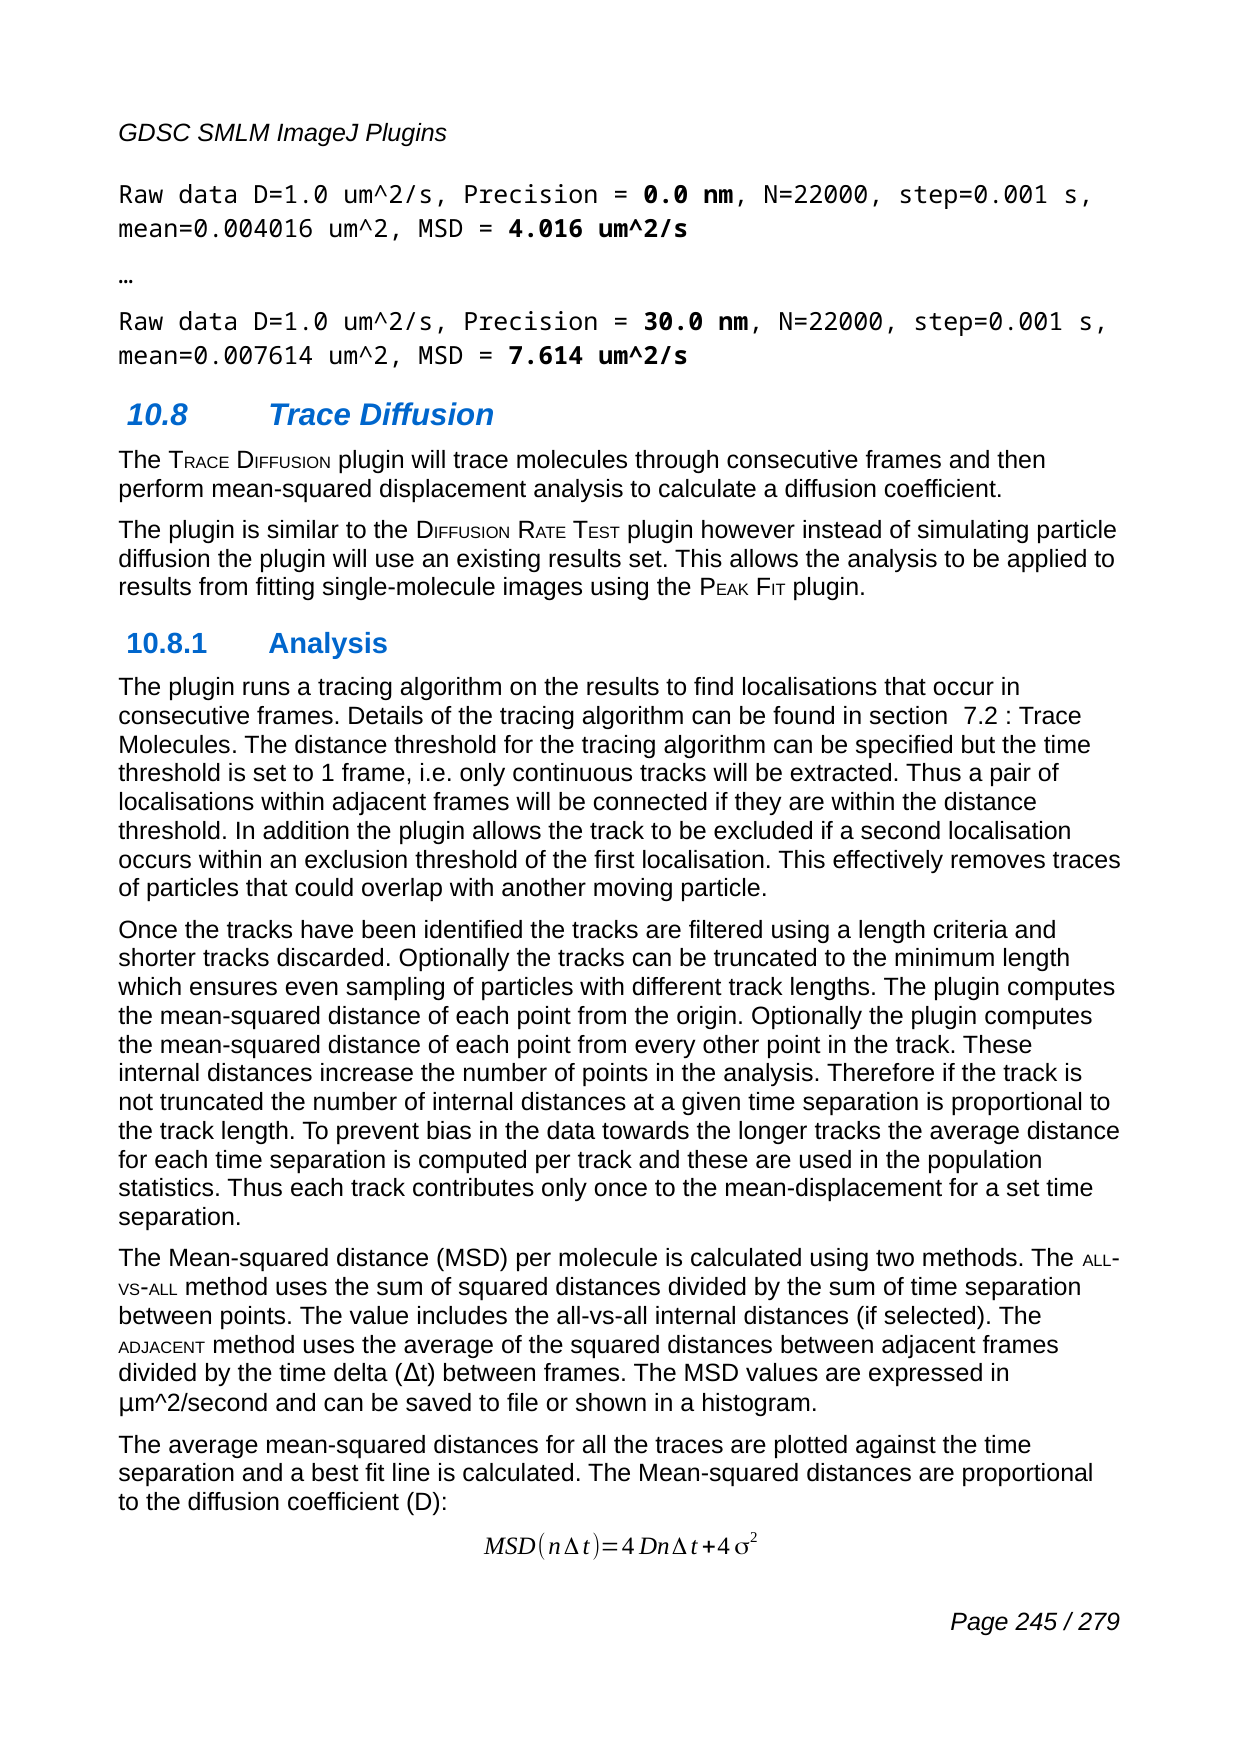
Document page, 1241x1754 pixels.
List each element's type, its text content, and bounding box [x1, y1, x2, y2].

text The plugin is similar to the Diffusion Rate Test plugin however instead of simulating particle diffusion the plugin will use an existing results set. This allows the analysis to be applied to results from fitting single-molecule images using the Peak Fit plugin. [118, 515, 1122, 601]
text The Trace Diffusion plugin will trace molecules through consecutive frames and then perform mean-squared displacement analysis to calculate a diffusion coefficient. [118, 445, 1122, 502]
text … [118, 257, 1122, 291]
text Once the tracks have been identified the tracks are filtered using a length criteria and shorter tracks discarded. Optionally the tracks can be truncated to the minimum length which ensures even sampling of particles with different track lengths. The plugin computes the mean-squared distance of each point from the origin. Optionally the plugin computes the mean-squared distance of each point from every other point in the track. These internal distances increase the number of points in the analysis. Therefore if the track is not truncated the number of internal distances at a given time separation is proportional to the track length. To prevent bias in the data towards the longer tracks the average distance for each time separation is computed per track and these are used in the population statistics. Thus each track contributes only once to the mean-displacement for a set time separation. [118, 914, 1122, 1231]
subtitle Trace Diffusion [118, 396, 1122, 432]
text The Mean-squared distance (MSD) per molecule is calculated using two methods. The all-vs-all method uses the sum of squared distances divided by the sum of time separation between points. The value includes the all-vs-all internal distances (if selected). The adjacent method uses the average of the squared distances between adjacent frames divided by the time delta (Δt) between frames. The MSD values are expressed in μm^2/second and can be saved to file or shown in a histogram. [118, 1243, 1122, 1417]
text The average mean-squared distances for all the traces are plotted against the time separation and a best fit line is calculated. The Mean-squared distances are proportional to the diffusion coefficient (D): [118, 1429, 1122, 1516]
text Raw data D=1.0 um^2/s, Precision = 30.0 nm, N=22000, step=0.001 s, mean=0.007614 um^2, MSD = 7.614 um^2/s [118, 303, 1122, 372]
subtitle Analysis [118, 626, 1122, 659]
text The plugin runs a tracing algorithm on the results to find localisations that occur in consecutive frames. Details of the tracing algorithm can be found in section 7.2: Trace Molecules. The distance threshold for the tracing algorithm can be specified but the time threshold is set to 1 frame, i.e. only continuous tracks will be extracted. Thus a pair of localisations within adjacent frames will be connected if they are within the distance threshold. In addition the plugin allows the track to be excluded if a second localisation occurs within an exclusion threshold of the first localisation. This effectively removes traces of particles that could overlap with another moving particle. [118, 672, 1122, 902]
text Raw data D=1.0 um^2/s, Precision = 0.0 nm, N=22000, step=0.001 s, mean=0.004016 um^2, MSD = 4.016 um^2/s [118, 176, 1122, 244]
